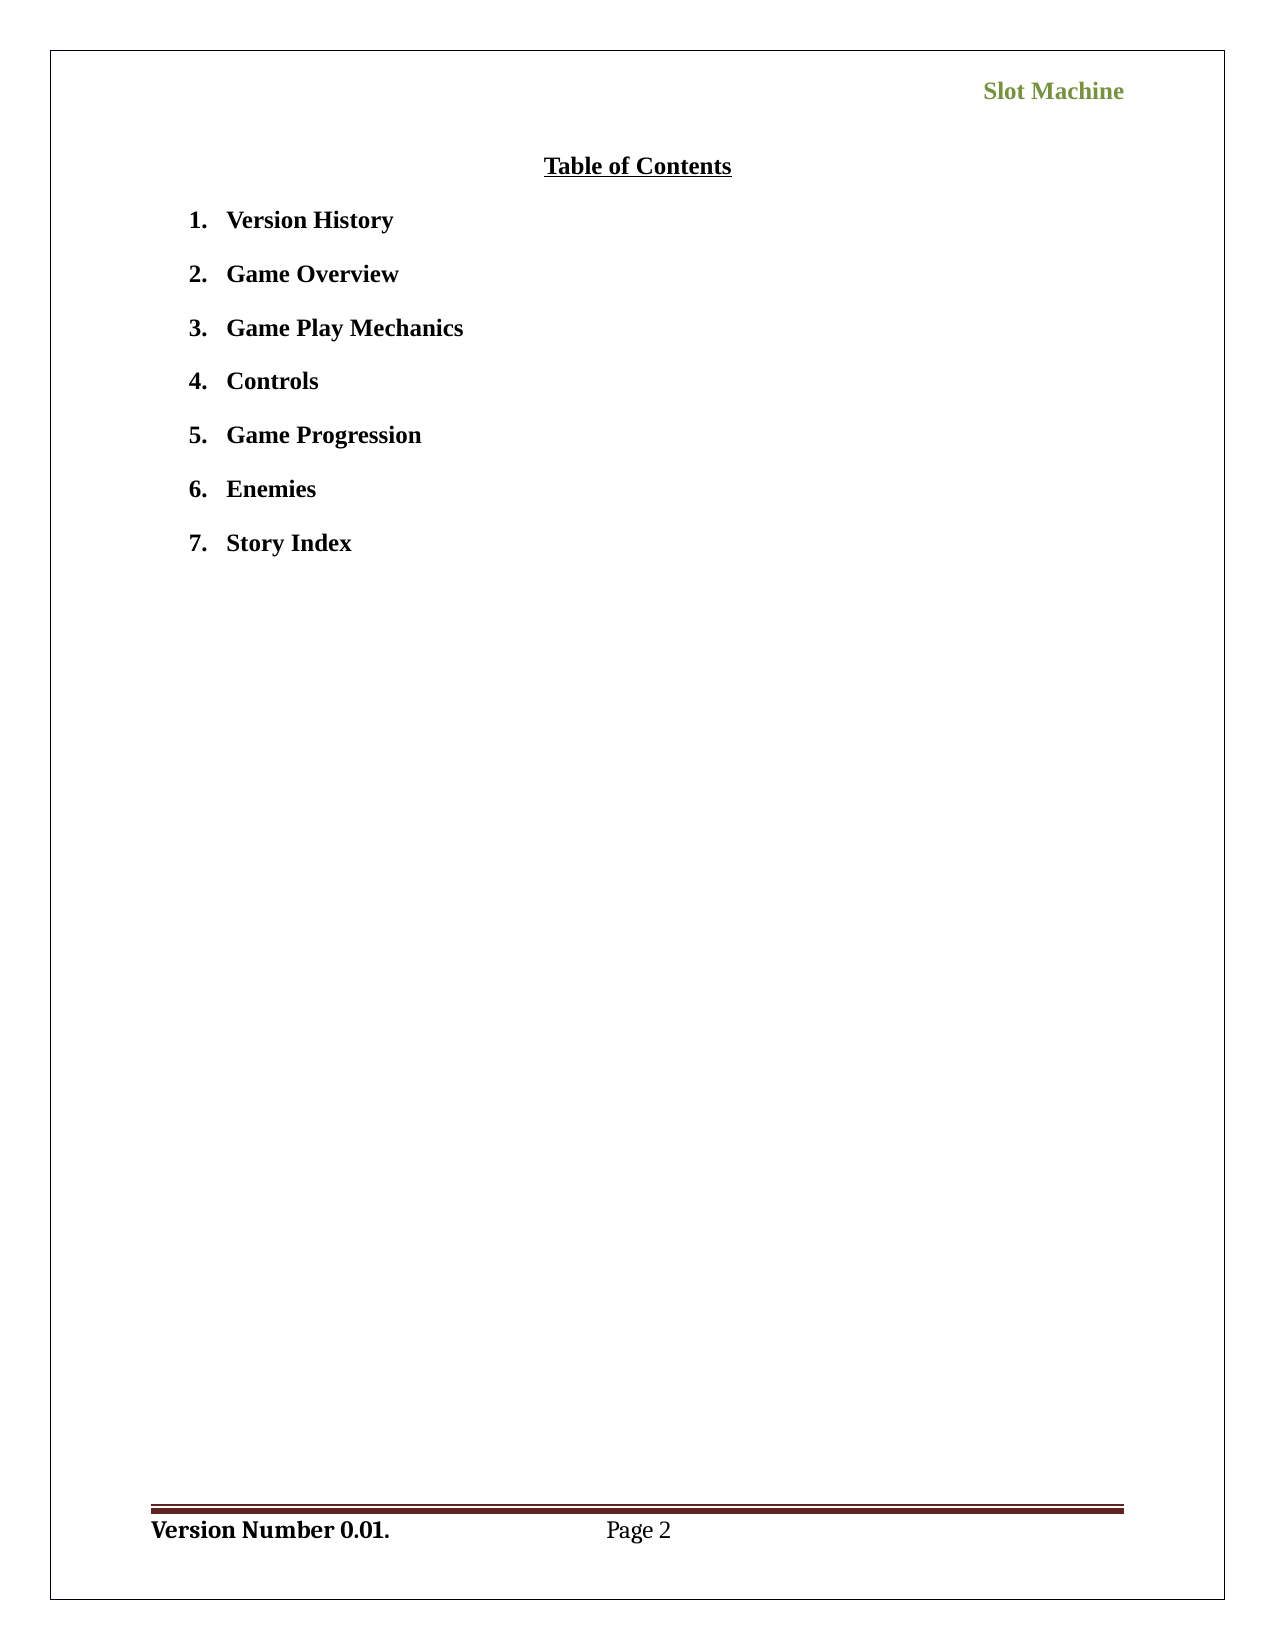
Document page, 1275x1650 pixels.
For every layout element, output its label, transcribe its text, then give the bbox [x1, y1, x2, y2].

list Story Index [188, 528, 1124, 557]
list Enemies [188, 474, 1124, 503]
list Game Overview [188, 259, 1124, 287]
list Version History [188, 205, 1124, 234]
text Table of Contents [151, 151, 1124, 180]
list Game Progression [188, 420, 1124, 449]
list Game Play Mechanics [188, 313, 1124, 341]
list Controls [188, 366, 1124, 395]
